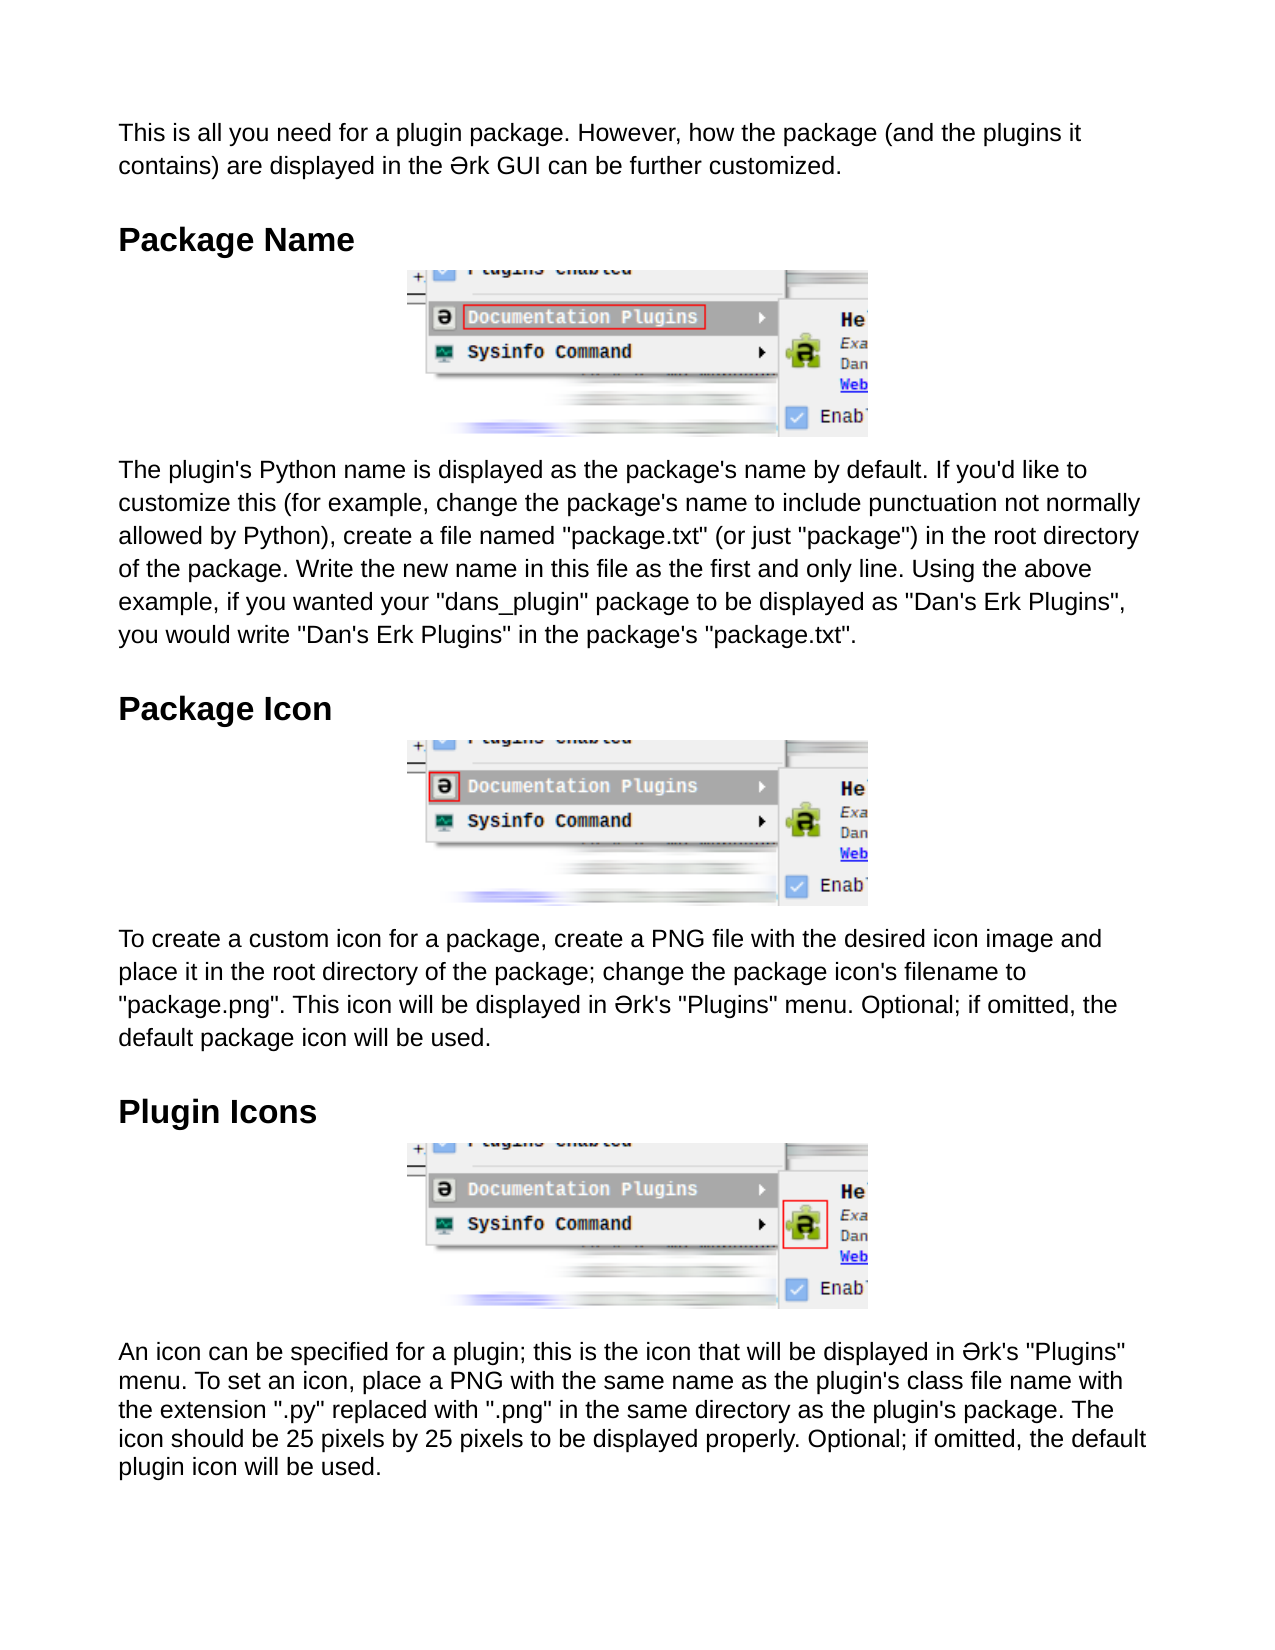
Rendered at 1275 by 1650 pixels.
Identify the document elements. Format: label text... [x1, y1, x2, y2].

text This is all you need for a plugin package. However, how the package (and the plugins it contains) are displayed in the Ərk GUI can be further customized. [118, 118, 1157, 180]
subtitle Plugin Icons [118, 1092, 1157, 1131]
picture [407, 740, 868, 906]
text The plugin's Python name is displayed as the package's name by default. If you'd like to customize this (for example, change the package's name to include punctuation not normally allowed by Python), create a file named "package.txt" (or just "package") in the root directory of the package. Write the new name in this file as the first and only line. Using the above example, if you wanted your "dans_plugin" package to be displayed as "Dan's Erk Plugins", you would write "Dan's Erk Plugins" in the package's "package.txt". [118, 455, 1157, 649]
text To create a custom icon for a package, create a PNG file with the desired icon image and place it in the root directory of the package; change the package icon's filename to "package.png". This icon will be displayed in Ərk's "Plugins" menu. Optional; if omitted, the default package icon will be used. [118, 924, 1157, 1052]
subtitle Package Name [118, 219, 1157, 258]
picture [407, 1143, 868, 1309]
text An icon can be specified for a plugin; this is the icon that will be displayed in Ərk's "Plugins" menu. To set an icon, place a PNG with the same name as the plugin's class file name with the extension ".py" replaced with ".png" in the same directory as the plugin's package. The icon should be 25 pixels by 25 pixels to be displayed properly. Optional; if omitted, the default plugin icon will be used. [118, 1337, 1157, 1481]
subtitle Package Icon [118, 689, 1157, 727]
picture [407, 270, 868, 437]
